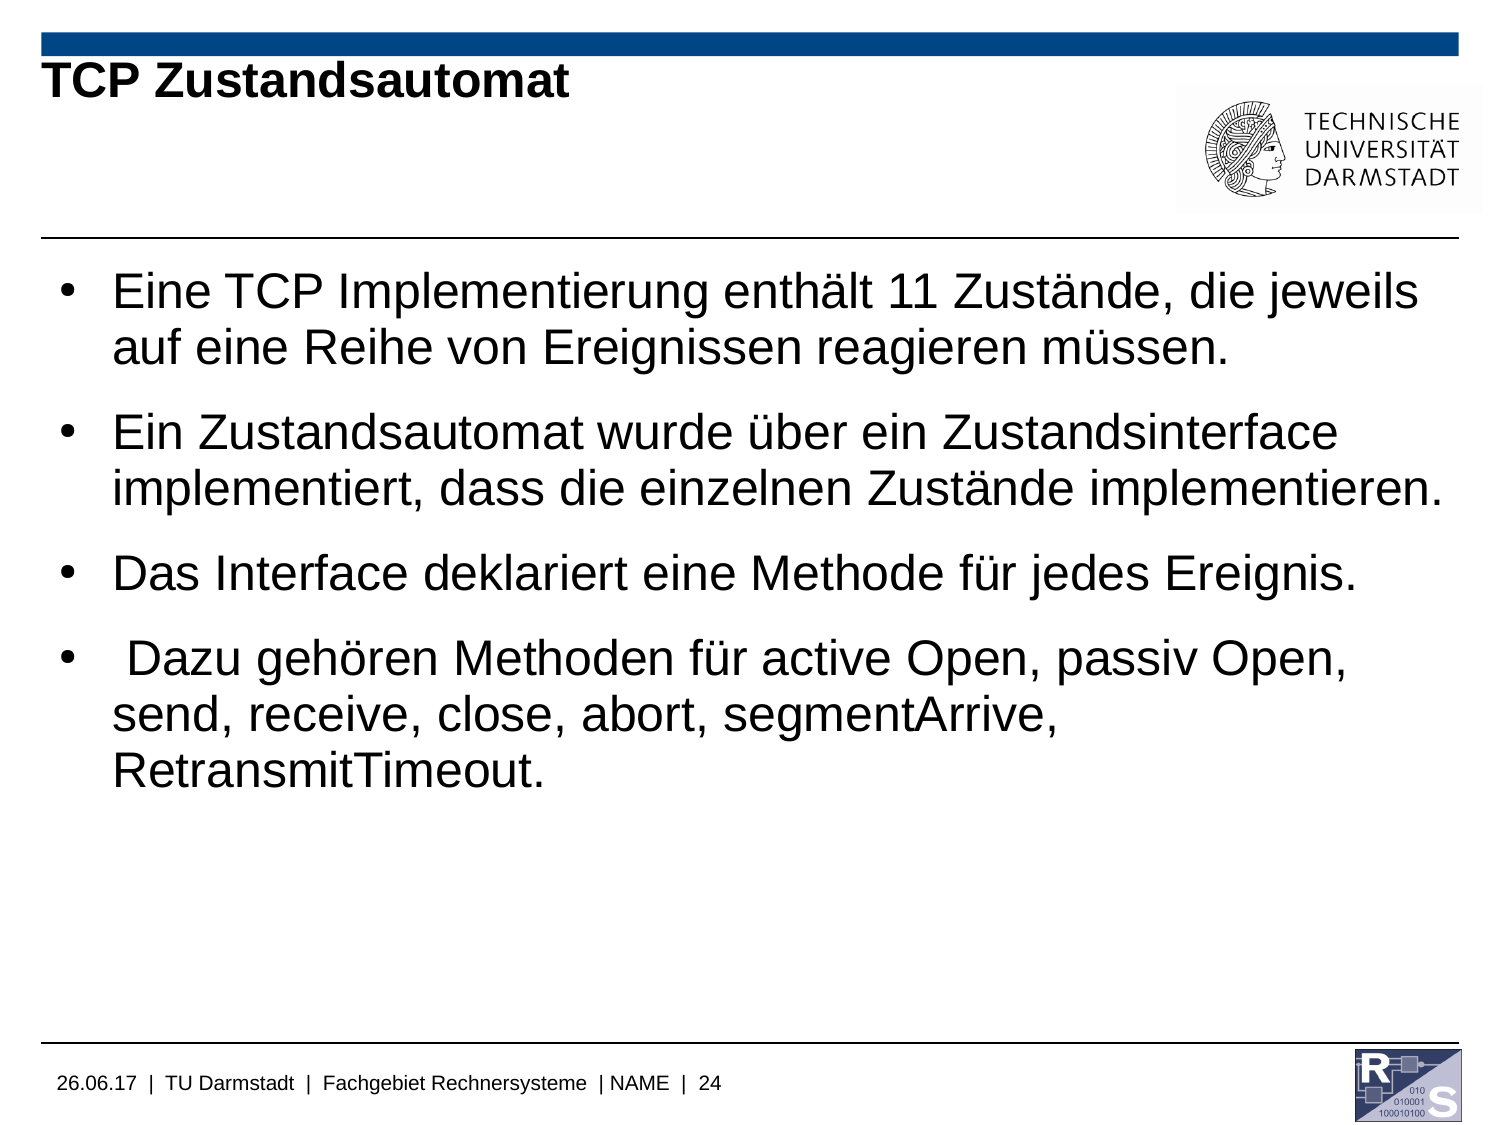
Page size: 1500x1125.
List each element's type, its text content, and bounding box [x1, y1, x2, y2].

list Eine TCP Implementierung enthält 11 Zustände, die jeweils auf eine Reihe von Ereignissen reagieren müssen. Ein Zustandsautomat wurde über ein Zustandsinterface implementiert, dass die einzelnen Zustände implementieren. Das Interface deklariert eine Methode für jedes Ereignis. Dazu gehören Methoden für active Open, passiv Open, send, receive, close, abort, segmentArrive, RetransmitTimeout. [41, 263, 1455, 1032]
title TCP Zustandsautomat [41, 32, 1131, 183]
picture [1355, 1049, 1462, 1122]
